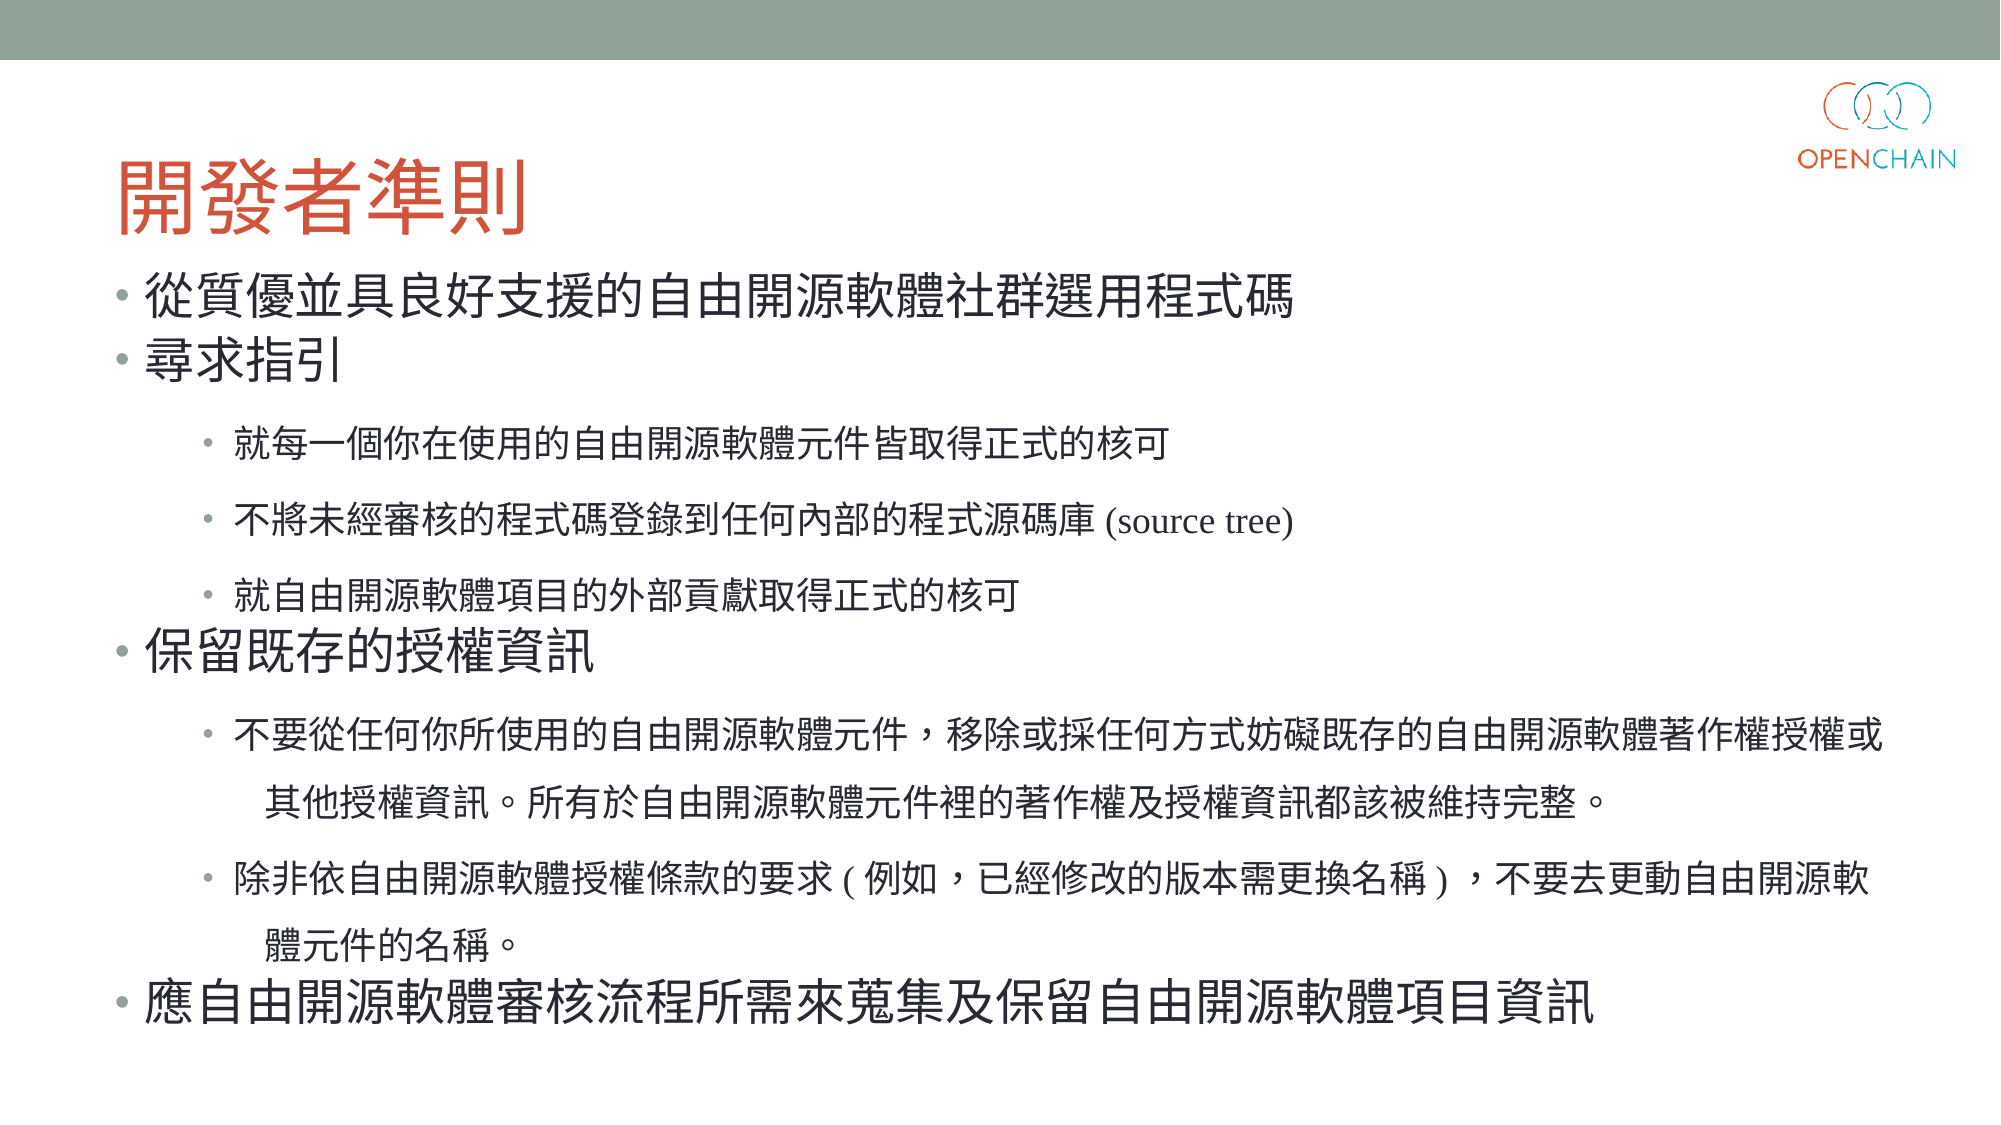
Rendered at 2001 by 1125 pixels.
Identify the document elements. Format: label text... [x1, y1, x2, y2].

title 開發者準則 [99, 87, 1900, 251]
list 從質優並具良好支援的自由開源軟體社群選用程式碼 尋求指引 就每一個你在使用的自由開源軟體元件皆取得正式的核可 不將未經審核的程式碼登錄到任何內部的程式源碼庫(source tree) 就自由開源軟體項目的外部貢獻取得正式的核可 保留既存的授權資訊 不要從任何你所使用的自由開源軟體元件，移除或採任何方式妨礙既存的自由開源軟體著作權授權或其他授權資訊。所有於自由開源軟體元件裡的著作權及授權資訊都該被維持完整。 除非依自由開源軟體授權條款的要求(例如，已經修改的版本需更換名稱)，不要去更動自由開源軟體元件的名稱。 應自由開源軟體審核流程所需來蒐集及保留自由開源軟體項目資訊 [99, 263, 1900, 1064]
